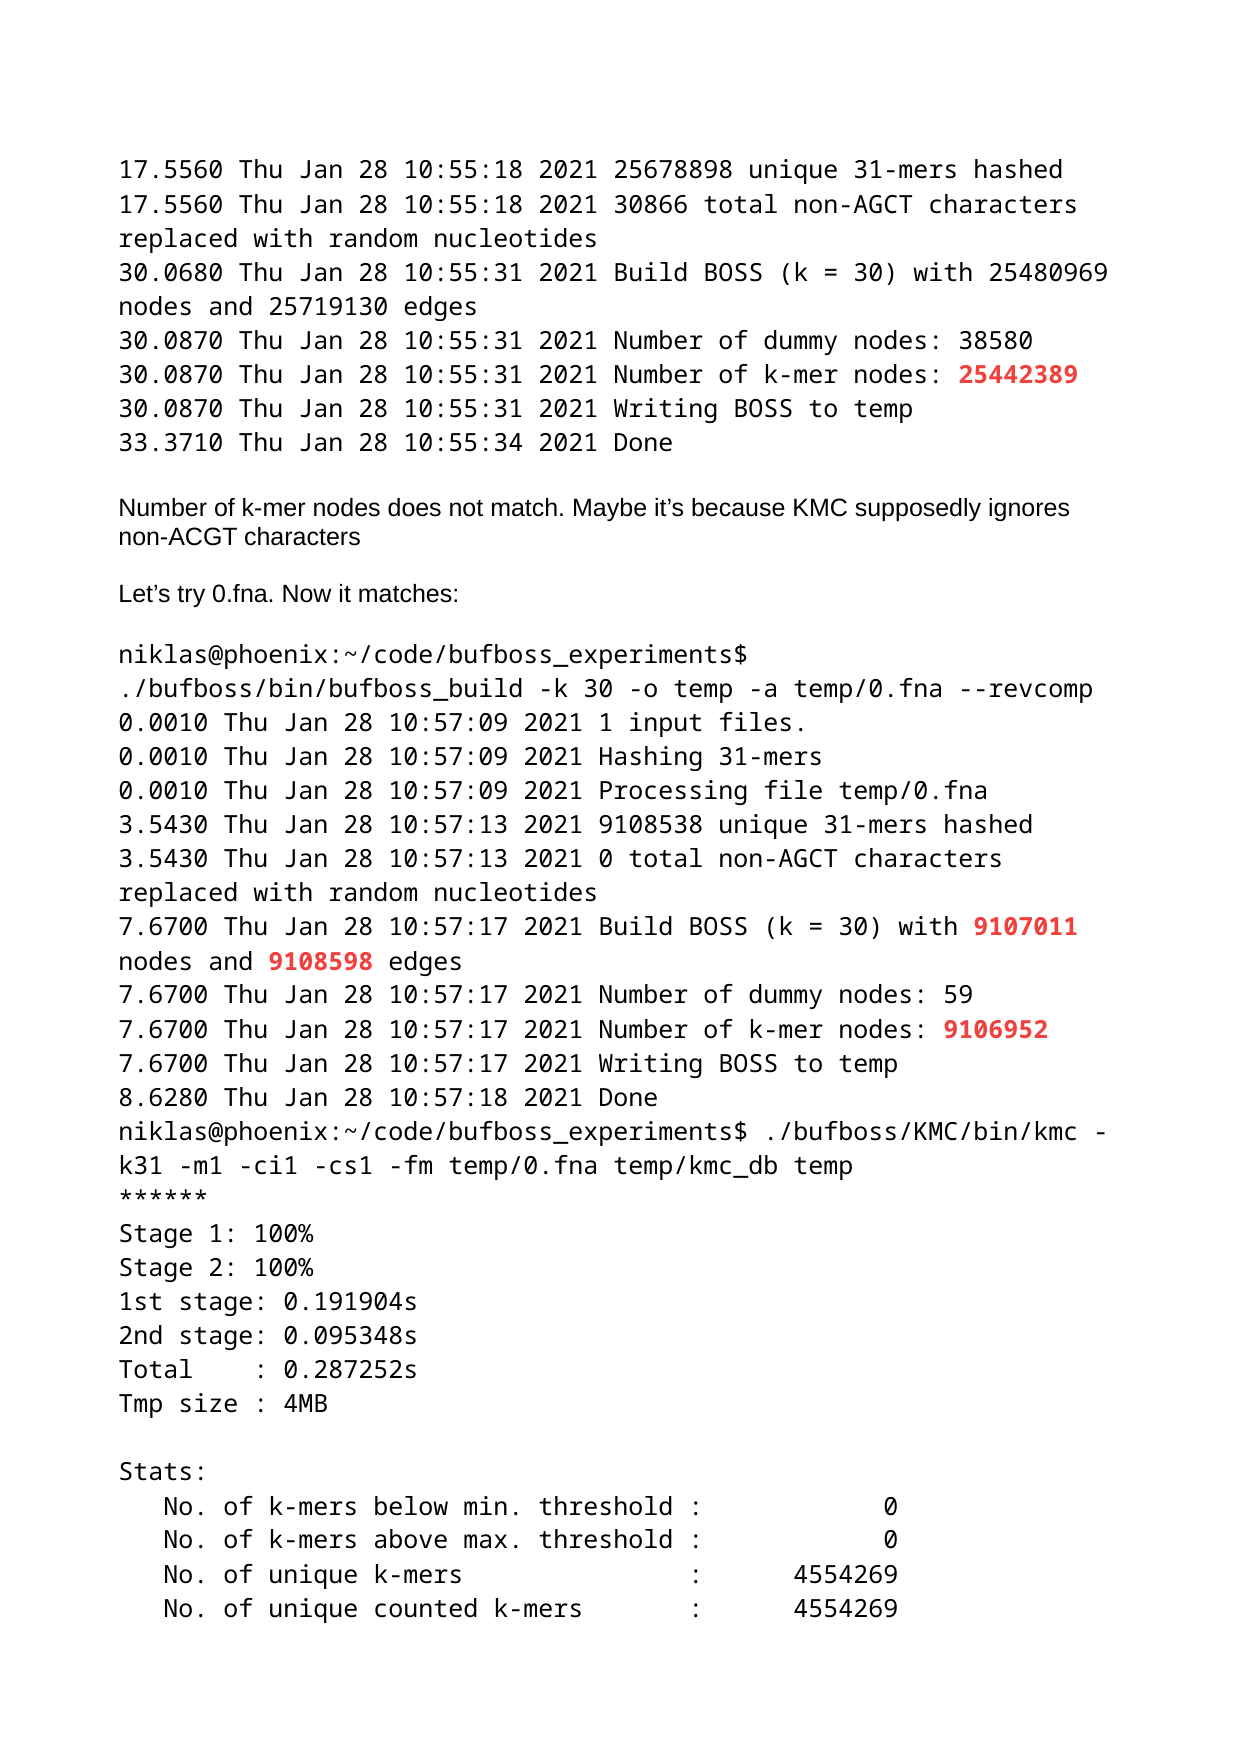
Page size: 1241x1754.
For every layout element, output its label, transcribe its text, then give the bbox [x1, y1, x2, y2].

text 1st stage: 0.191904s [118, 1284, 1122, 1318]
text 30.0870 Thu Jan 28 10:55:31 2021 Number of dummy nodes: 38580 [118, 322, 1122, 357]
text Stats: [118, 1454, 1122, 1488]
text No. of unique k-mers : 4554269 [118, 1556, 1122, 1590]
text niklas@phoenix:~/code/bufboss_experiments$ ./bufboss/bin/bufboss_build -k 30 -o temp -a temp/0.fna --revcomp [118, 637, 1122, 705]
text 2nd stage: 0.095348s [118, 1318, 1122, 1352]
text 7.6700 Thu Jan 28 10:57:17 2021 Number of k-mer nodes: 9106952 [118, 1011, 1122, 1045]
text Stage 2: 100% [118, 1250, 1122, 1284]
text No. of k-mers below min. threshold : 0 [118, 1488, 1122, 1522]
text Tmp size : 4MB [118, 1386, 1122, 1420]
text No. of k-mers above max. threshold : 0 [118, 1522, 1122, 1556]
text 0.0010 Thu Jan 28 10:57:09 2021 1 input files. [118, 705, 1122, 739]
text 7.6700 Thu Jan 28 10:57:17 2021 Writing BOSS to temp [118, 1045, 1122, 1079]
text ****** [118, 1182, 1122, 1216]
text 8.6280 Thu Jan 28 10:57:18 2021 Done [118, 1079, 1122, 1113]
text 30.0870 Thu Jan 28 10:55:31 2021 Writing BOSS to temp [118, 391, 1122, 425]
text niklas@phoenix:~/code/bufboss_experiments$ ./bufboss/KMC/bin/kmc -k31 -m1 -ci1 -cs1 -fm temp/0.fna temp/kmc_db temp [118, 1113, 1122, 1182]
text 17.5560 Thu Jan 28 10:55:18 2021 25678898 unique 31-mers hashed [118, 152, 1122, 186]
text 17.5560 Thu Jan 28 10:55:18 2021 30866 total non-AGCT characters replaced with random nucleotides [118, 186, 1122, 254]
text No. of unique counted k-mers : 4554269 [118, 1590, 1122, 1624]
text 7.6700 Thu Jan 28 10:57:17 2021 Build BOSS (k = 30) with 9107011 nodes and 9108598 edges [118, 909, 1122, 977]
text Number of k-mer nodes does not match. Maybe it’s because KMC supposedly ignores non-ACGT characters [118, 493, 1122, 550]
text 30.0680 Thu Jan 28 10:55:31 2021 Build BOSS (k = 30) with 25480969 nodes and 25719130 edges [118, 254, 1122, 322]
text Stage 1: 100% [118, 1216, 1122, 1250]
text 3.5430 Thu Jan 28 10:57:13 2021 0 total non-AGCT characters replaced with random nucleotides [118, 841, 1122, 909]
text 30.0870 Thu Jan 28 10:55:31 2021 Number of k-mer nodes: 25442389 [118, 357, 1122, 391]
text 7.6700 Thu Jan 28 10:57:17 2021 Number of dummy nodes: 59 [118, 977, 1122, 1011]
text 0.0010 Thu Jan 28 10:57:09 2021 Hashing 31-mers [118, 739, 1122, 773]
text Total : 0.287252s [118, 1352, 1122, 1386]
text 3.5430 Thu Jan 28 10:57:13 2021 9108538 unique 31-mers hashed [118, 807, 1122, 841]
text 0.0010 Thu Jan 28 10:57:09 2021 Processing file temp/0.fna [118, 773, 1122, 807]
text Let’s try 0.fna. Now it matches: [118, 579, 1122, 608]
text 33.3710 Thu Jan 28 10:55:34 2021 Done [118, 425, 1122, 459]
